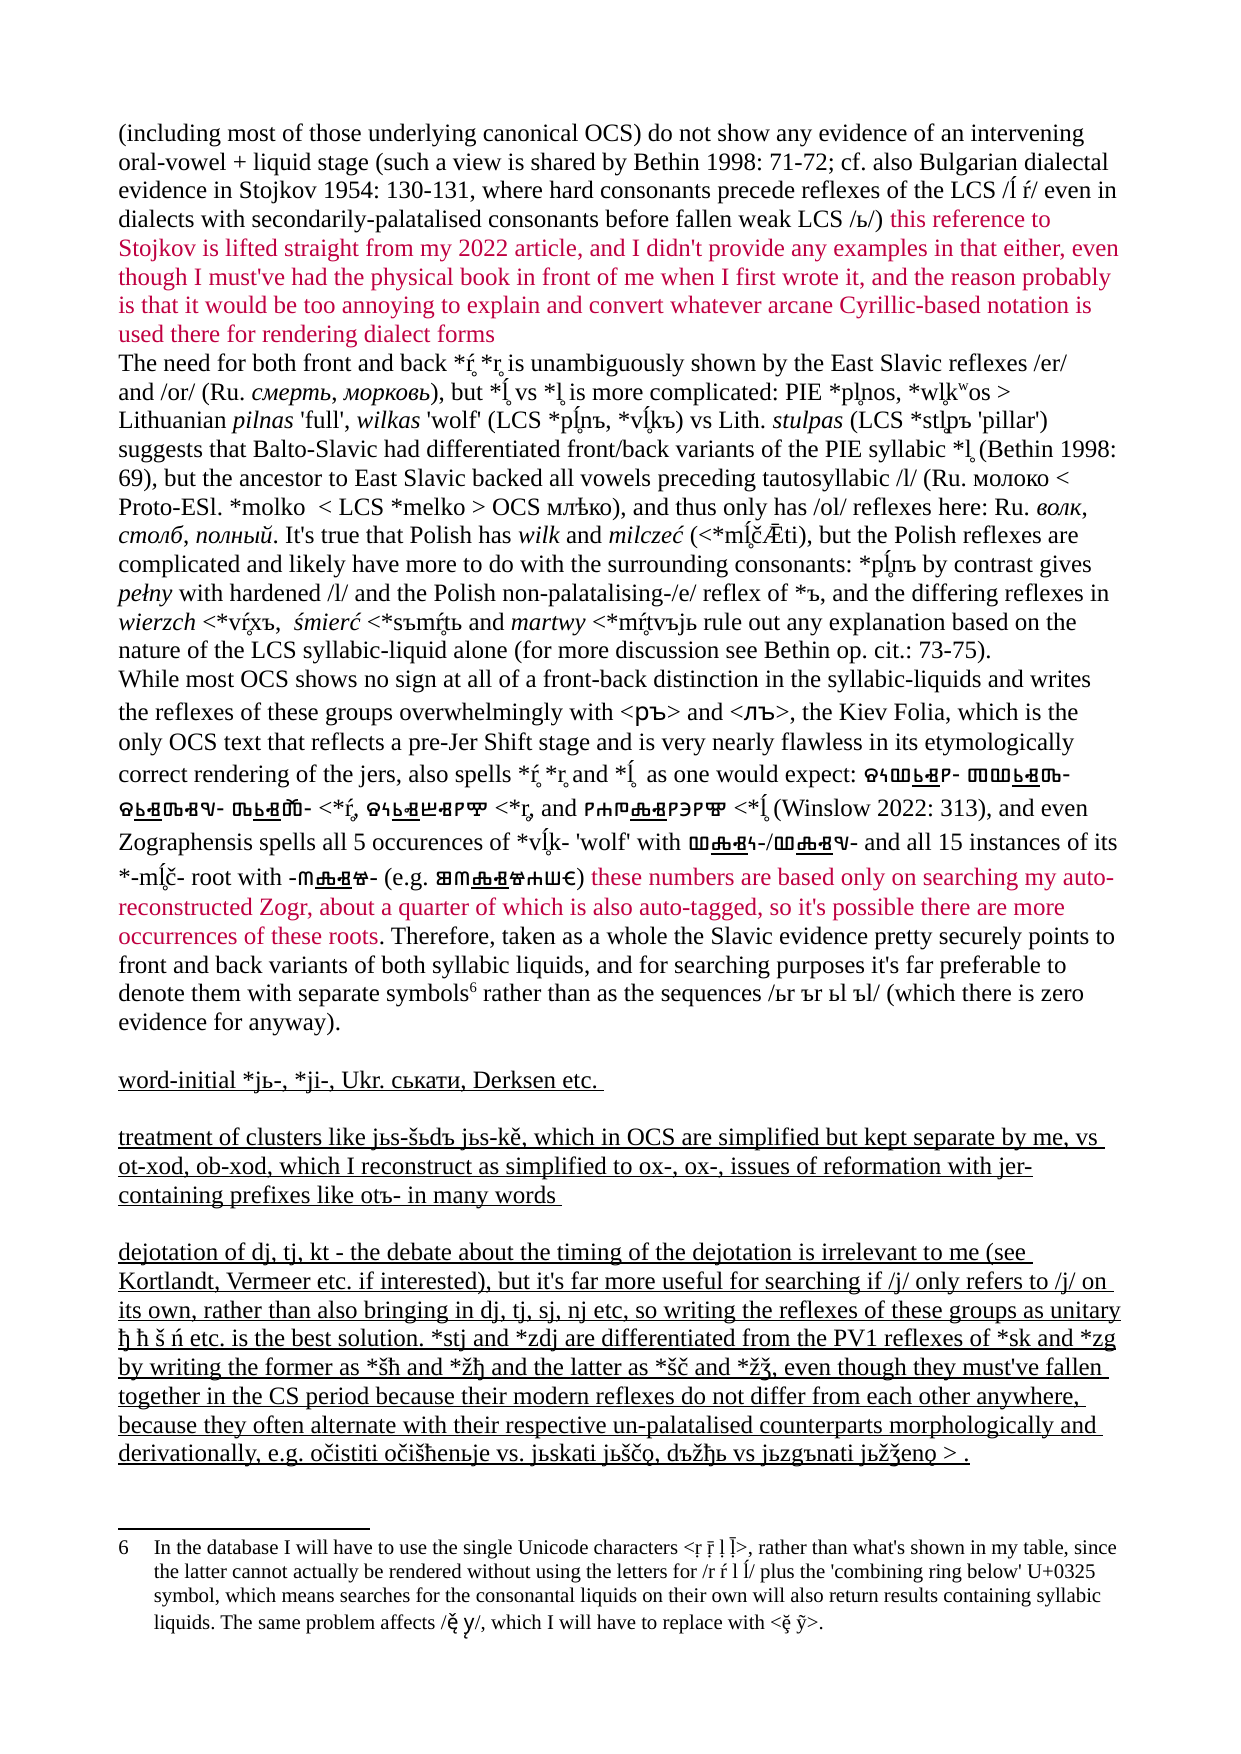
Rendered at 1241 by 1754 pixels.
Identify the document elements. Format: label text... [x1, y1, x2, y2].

text treatment of clusters like jьs-šьdъ jьs-kě, which in OCS are simplified but kept separate by me, vs ot-xod, ob-xod, which I reconstruct as simplified to ox-, ox-, issues of reformation with jer-containing prefixes like otъ- in many words [118, 1122, 1122, 1208]
text While most OCS shows no sign at all of a front-back distinction in the syllabic-liquids and writes the reflexes of these groups overwhelmingly with <ръ> and <лъ>, the Kiev Folia, which is the only OCS text that reflects a pre-Jer Shift stage and is very nearly flawless in its etymologically correct rendering of the jers, also spells *ŕ̥ *r̥ and *ĺ̥ as one would expect: ⱄⰽⰲⱃⱐⱀ‑ ⱅⰲⱃⱐⰴ‑ ⱄⱃⱐⰴⱐⱌ‑ ⰴⱃⱐⰶ‑ <*ŕ̥, ⱄⰽⱃⱏⰱⱐⱀⰹ <*r̥, and ⱀⰰⱂⰾⱐⱀⰵⱀⰺ <*ĺ̥ (Winslow 2022: 313), and even Zographensis spells all 5 occurences of *vĺ̥k‑ 'wolf' with ⰲⰾⱐⰽ‑/ⰲⰾⱐⱌ‑ and all 15 instances of its *‑mĺ̥č‑ root with ‑ⰿⰾⱐⱍ‑ (e.g. ⱆⰿⰾⱐⱍⰰⱎⱔ) these numbers are based only on searching my auto-reconstructed Zogr, about a quarter of which is also auto-tagged, so it's possible there are more occurrences of these roots. Therefore, taken as a whole the Slavic evidence pretty securely points to front and back variants of both syllabic liquids, and for searching purposes it's far preferable to denote them with separate symbols rather than as the sequences /ьr ъr ьl ъl/ (which there is zero evidence for anyway). [118, 664, 1122, 1036]
text In the database I will have to use the single Unicode characters <ṛ ṝ ḷ ḹ>, rather than what's shown in my table, since the latter cannot actually be rendered without using the letters for /r ŕ l ĺ/ plus the 'combining ring below' U+0325 symbol, which means searches for the consonantal liquids on their own will also return results containing syllabic liquids. The same problem affects /ę̌ y̨/, which I will have to replace with <ḝ ỹ>. [118, 1535, 1122, 1636]
text (including most of those underlying canonical OCS) do not show any evidence of an intervening oral-vowel + liquid stage (such a view is shared by Bethin 1998: 71-72; cf. also Bulgarian dialectal evidence in Stojkov 1954: 130-131, where hard consonants precede reflexes of the LCS /ĺ ŕ/ even in dialects with secondarily-palatalised consonants before fallen weak LCS /ь/) this reference to Stojkov is lifted straight from my 2022 article, and I didn't provide any examples in that either, even though I must've had the physical book in front of me when I first wrote it, and the reason probably is that it would be too annoying to explain and convert whatever arcane Cyrillic-based notation is used there for rendering dialect forms [118, 118, 1122, 348]
text The need for both front and back *ŕ̥ *r̥ is unambiguously shown by the East Slavic reflexes /er/ and /or/ (Ru. смерть, морковь), but *ĺ̥ vs *l̥ is more complicated: PIE *pl̥nos, *wl̥kwos > Lithuanian pilnas 'full', wilkas 'wolf' (LCS *pĺ̥nъ, *vĺ̥kъ) vs Lith. stulpas (LCS *stl̥pъ 'pillar') suggests that Balto-Slavic had differentiated front/back variants of the PIE syllabic *l̥ (Bethin 1998: 69), but the ancestor to East Slavic backed all vowels preceding tautosyllabic /l/ (Ru. молоко < Proto-ESl. *molko < LCS *melko > OCS млѣко), and thus only has /ol/ reflexes here: Ru. волк, столб, полный. It's true that Polish has wilk and milczeć (<*mĺ̥čǢti), but the Polish reflexes are complicated and likely have more to do with the surrounding consonants: *pĺ̥nъ by contrast gives pełny with hardened /l/ and the Polish non-palatalising-/e/ reflex of *ъ, and the differing reflexes in wierzch <*vŕ̥xъ, śmierć <*sъmŕ̥tь and martwy <*mŕ̥tvъjь rule out any explanation based on the nature of the LCS syllabic-liquid alone (for more discussion see Bethin op. cit.: 73-75). [118, 348, 1122, 664]
text dejotation of dj, tj, kt - the debate about the timing of the dejotation is irrelevant to me (see Kortlandt, Vermeer etc. if interested), but it's far more useful for searching if /j/ only refers to /j/ on its own, rather than also bringing in dj, tj, sj, nj etc, so writing the reflexes of these groups as unitary ђ ћ š ń etc. is the best solution. *stj and *zdj are differentiated from the PV1 reflexes of *sk and *zg by writing the former as *šћ and *žђ and the latter as *šč and *žǯ, even though they must've fallen together in the CS period because their modern reflexes do not differ from each other anywhere, because they often alternate with their respective un-palatalised counterparts morphologically and derivationally, e.g. očistiti očišћenьje vs. jьskati jьščǫ, dъžђь vs jьzgъnati jьžǯenǫ > . [118, 1237, 1122, 1467]
text word-initial *jь‑, *ji‑, Ukr. ськати, Derksen etc. [118, 1065, 1122, 1093]
